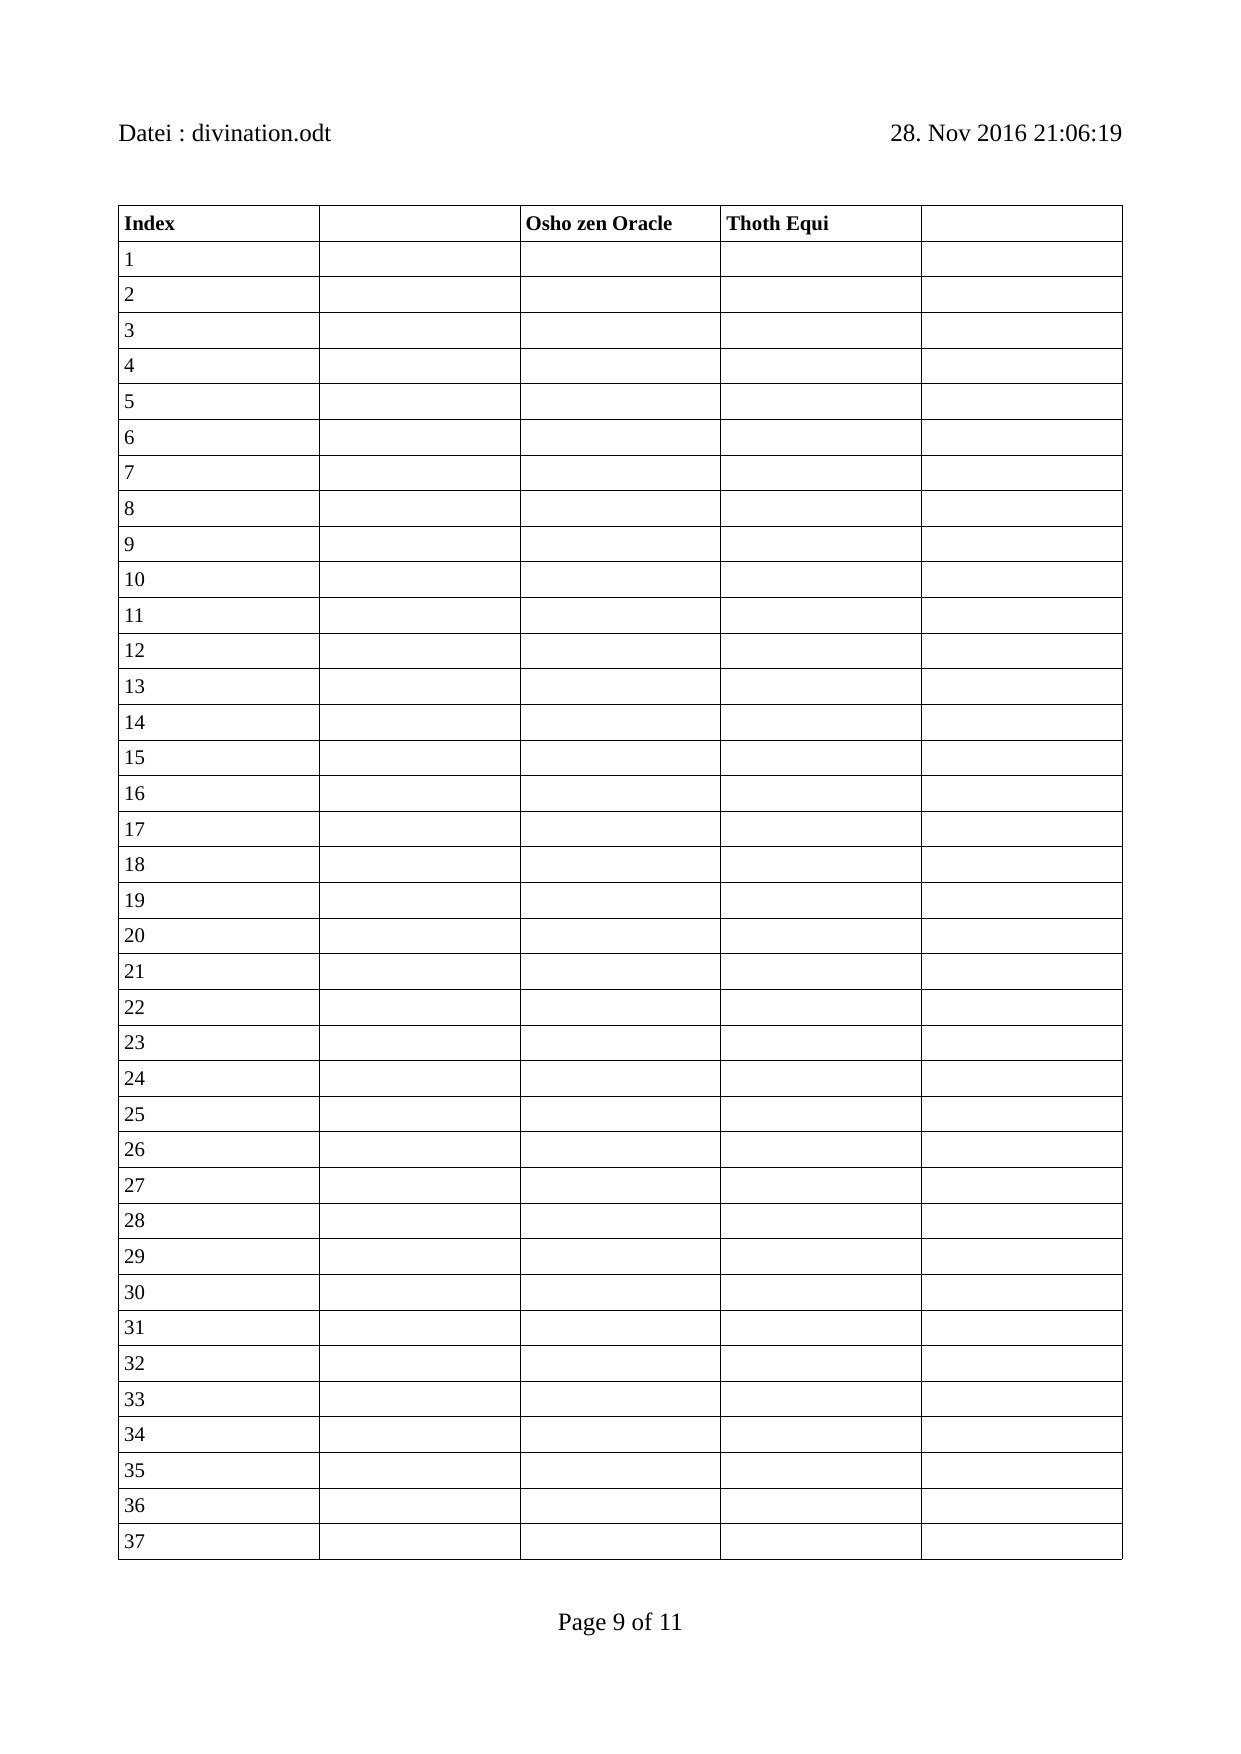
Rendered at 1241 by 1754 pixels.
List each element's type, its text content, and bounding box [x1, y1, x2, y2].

table_cell [922, 812, 1122, 846]
table_cell [922, 1132, 1122, 1167]
table_cell [922, 1524, 1122, 1559]
table_cell [320, 634, 520, 668]
table_cell [320, 562, 520, 597]
table_cell [320, 812, 520, 846]
table_cell [521, 349, 720, 383]
table_cell 35 [119, 1453, 319, 1488]
table_cell 15 [119, 741, 319, 775]
table_cell [922, 1453, 1122, 1488]
table_cell [922, 919, 1122, 953]
table_cell [320, 420, 520, 454]
table_cell [721, 705, 921, 739]
table_cell [721, 527, 921, 561]
table_cell [320, 1097, 520, 1131]
table_cell 32 [119, 1346, 319, 1381]
table_cell [521, 954, 720, 989]
table_cell 6 [119, 420, 319, 454]
table_cell [721, 741, 921, 775]
table_cell [521, 883, 720, 918]
table_cell [521, 1132, 720, 1167]
table_header [922, 206, 1122, 241]
table_header Osho zen Oracle [521, 206, 720, 241]
table_cell [922, 776, 1122, 811]
table_cell [922, 1275, 1122, 1309]
table_cell [521, 420, 720, 454]
table_cell [721, 1346, 921, 1381]
table_cell [521, 1382, 720, 1416]
table_cell [320, 1489, 520, 1523]
table_cell [521, 313, 720, 348]
table_cell [320, 954, 520, 989]
table_cell 34 [119, 1417, 319, 1452]
table_cell 20 [119, 919, 319, 953]
table_cell [320, 1168, 520, 1203]
table_cell [521, 491, 720, 526]
table_cell [721, 1097, 921, 1131]
table_cell 31 [119, 1311, 319, 1345]
table_cell [922, 1204, 1122, 1238]
table_cell [521, 705, 720, 739]
table_cell [320, 1346, 520, 1381]
table_cell [521, 242, 720, 276]
table_cell [721, 1489, 921, 1523]
table_header Index [119, 206, 319, 241]
table_cell [521, 919, 720, 953]
table_cell [521, 634, 720, 668]
table_cell [521, 562, 720, 597]
table_cell [721, 1417, 921, 1452]
table_cell [721, 919, 921, 953]
table_cell [922, 883, 1122, 918]
table_cell [922, 277, 1122, 312]
table_cell 19 [119, 883, 319, 918]
table_cell [922, 384, 1122, 419]
table_cell [721, 384, 921, 419]
table_cell [721, 1382, 921, 1416]
table_cell [320, 1417, 520, 1452]
table_cell [922, 1346, 1122, 1381]
table_cell [320, 527, 520, 561]
table_cell [922, 669, 1122, 704]
table_cell [922, 1417, 1122, 1452]
table_cell [320, 883, 520, 918]
table_cell [320, 1239, 520, 1274]
table_cell [521, 1275, 720, 1309]
table_header Thoth Equi [721, 206, 921, 241]
table_cell [922, 1239, 1122, 1274]
table_cell [521, 669, 720, 704]
table_cell 7 [119, 456, 319, 490]
table_cell [721, 420, 921, 454]
table_cell [721, 1524, 921, 1559]
table_cell [922, 990, 1122, 1024]
table_cell 4 [119, 349, 319, 383]
table_cell 26 [119, 1132, 319, 1167]
table_cell 27 [119, 1168, 319, 1203]
table_cell [320, 456, 520, 490]
table_cell [320, 1204, 520, 1238]
table_cell [320, 313, 520, 348]
table_cell [320, 776, 520, 811]
table_cell [521, 990, 720, 1024]
table_cell [521, 812, 720, 846]
table_cell [721, 669, 921, 704]
table_cell [721, 456, 921, 490]
table_cell [721, 1168, 921, 1203]
table_cell [922, 741, 1122, 775]
table_cell 16 [119, 776, 319, 811]
table_cell 3 [119, 313, 319, 348]
table_cell [721, 847, 921, 882]
table_cell [521, 847, 720, 882]
table_cell [320, 277, 520, 312]
table_cell [320, 669, 520, 704]
table_cell [320, 847, 520, 882]
table_cell [320, 491, 520, 526]
table_cell 9 [119, 527, 319, 561]
table_cell [721, 990, 921, 1024]
table_cell [521, 1097, 720, 1131]
table_cell [922, 242, 1122, 276]
table_cell [521, 1453, 720, 1488]
table_cell [721, 954, 921, 989]
table_cell [721, 776, 921, 811]
table_cell 37 [119, 1524, 319, 1559]
table_cell [922, 1382, 1122, 1416]
table_cell 21 [119, 954, 319, 989]
table_cell [521, 1026, 720, 1060]
table_cell [320, 349, 520, 383]
table_cell [320, 741, 520, 775]
table_cell [320, 990, 520, 1024]
table_cell 11 [119, 598, 319, 633]
table_cell [721, 562, 921, 597]
table_cell [721, 1132, 921, 1167]
table_cell [922, 420, 1122, 454]
table_cell [721, 313, 921, 348]
table_cell [721, 883, 921, 918]
table_cell 13 [119, 669, 319, 704]
table_cell 24 [119, 1061, 319, 1096]
table_cell [922, 491, 1122, 526]
table_cell [521, 598, 720, 633]
table_cell 1 [119, 242, 319, 276]
table_cell [521, 384, 720, 419]
table_cell [922, 598, 1122, 633]
table_cell [721, 634, 921, 668]
table_cell [922, 1168, 1122, 1203]
table_cell [721, 1275, 921, 1309]
table_cell [922, 562, 1122, 597]
table_cell [922, 313, 1122, 348]
table_header [320, 206, 520, 241]
table_cell [320, 919, 520, 953]
table_cell [721, 1311, 921, 1345]
table_cell [922, 456, 1122, 490]
table_cell [721, 1061, 921, 1096]
table_cell [521, 527, 720, 561]
table_cell 29 [119, 1239, 319, 1274]
table_cell 28 [119, 1204, 319, 1238]
table_cell 30 [119, 1275, 319, 1309]
table_cell 17 [119, 812, 319, 846]
table_cell 36 [119, 1489, 319, 1523]
table_cell [922, 634, 1122, 668]
table_cell [521, 1168, 720, 1203]
table_cell [320, 1061, 520, 1096]
table_cell [320, 1275, 520, 1309]
table_cell [521, 1061, 720, 1096]
table_cell [521, 277, 720, 312]
table_cell [521, 456, 720, 490]
table_cell [521, 741, 720, 775]
table_cell 12 [119, 634, 319, 668]
table_cell [521, 1489, 720, 1523]
table_cell 2 [119, 277, 319, 312]
table_cell 8 [119, 491, 319, 526]
table_cell [922, 954, 1122, 989]
table_cell [320, 1132, 520, 1167]
table_cell [922, 349, 1122, 383]
table_cell [521, 1311, 720, 1345]
table_cell [521, 1417, 720, 1452]
table_cell [721, 491, 921, 526]
table_cell [521, 1239, 720, 1274]
table_cell [320, 242, 520, 276]
table_cell [721, 1239, 921, 1274]
table_cell [320, 1382, 520, 1416]
table_cell [320, 705, 520, 739]
table_cell 25 [119, 1097, 319, 1131]
table_cell [922, 847, 1122, 882]
table_cell [521, 1346, 720, 1381]
table_cell [320, 1311, 520, 1345]
table_cell 23 [119, 1026, 319, 1060]
table_cell 22 [119, 990, 319, 1024]
table_cell [721, 242, 921, 276]
table_cell [721, 277, 921, 312]
table_cell [721, 1026, 921, 1060]
table_cell [320, 1524, 520, 1559]
table_cell [721, 1204, 921, 1238]
table_cell [320, 1026, 520, 1060]
table_cell [922, 1061, 1122, 1096]
table_cell [922, 527, 1122, 561]
table_cell [922, 705, 1122, 739]
table_cell [721, 1453, 921, 1488]
table_cell [320, 384, 520, 419]
table_cell [922, 1097, 1122, 1131]
table_cell 5 [119, 384, 319, 419]
table_cell [922, 1489, 1122, 1523]
table_cell [721, 349, 921, 383]
table_cell [721, 812, 921, 846]
table_cell 18 [119, 847, 319, 882]
table_cell [320, 1453, 520, 1488]
table_cell [521, 1204, 720, 1238]
table_cell 14 [119, 705, 319, 739]
table_cell [922, 1026, 1122, 1060]
table_cell [521, 776, 720, 811]
table_cell 33 [119, 1382, 319, 1416]
table_cell [922, 1311, 1122, 1345]
table_cell [721, 598, 921, 633]
table_cell [320, 598, 520, 633]
table_cell [521, 1524, 720, 1559]
table_cell 10 [119, 562, 319, 597]
